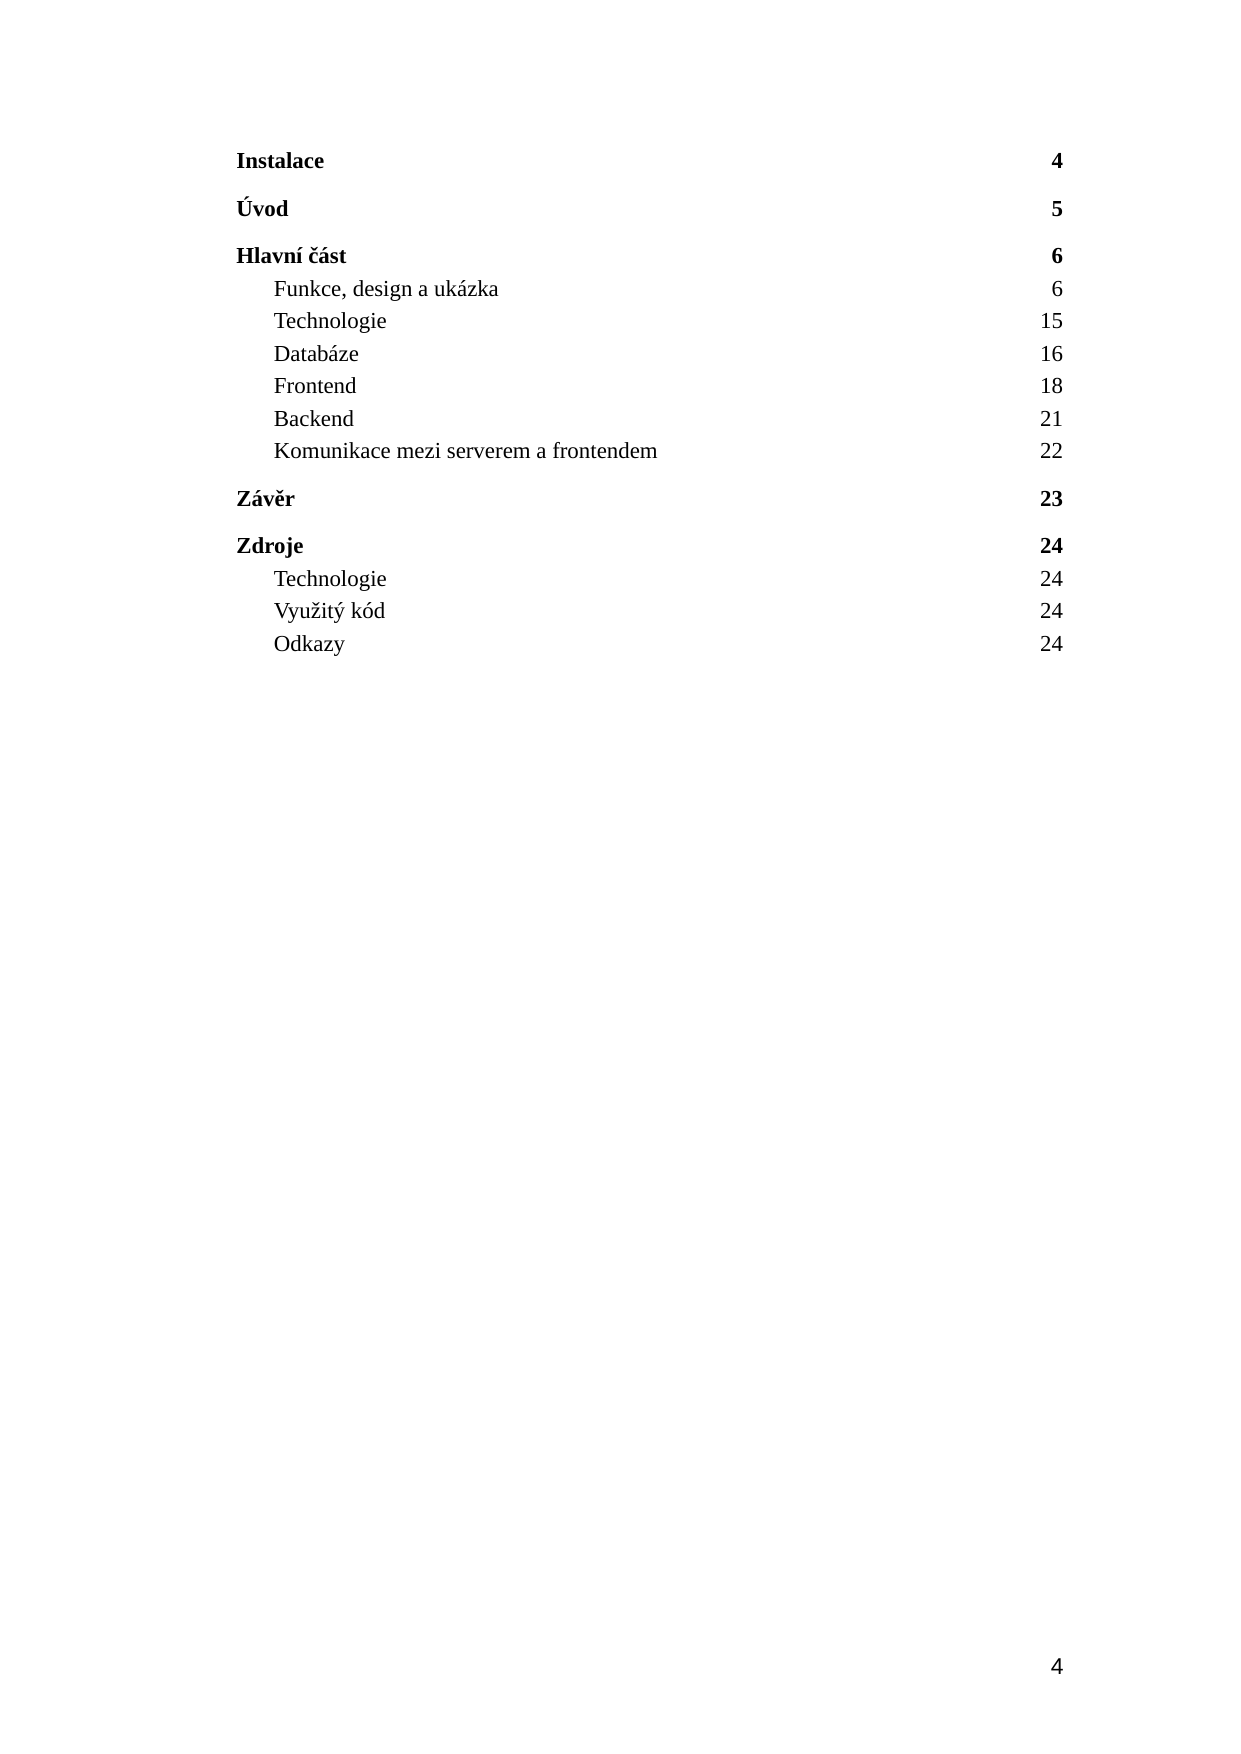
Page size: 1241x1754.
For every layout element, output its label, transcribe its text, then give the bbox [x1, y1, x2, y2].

text Instalace 4 [236, 148, 1063, 174]
text Technologie 24 [274, 564, 1063, 591]
text Funkce, design a ukázka 6 [274, 274, 1063, 301]
text Komunikace mezi serverem a frontendem 22 [274, 438, 1063, 464]
text Technologie 15 [274, 307, 1063, 333]
text Úvod 5 [236, 195, 1063, 221]
text Zdroje 24 [236, 532, 1063, 558]
text Databáze 16 [274, 340, 1063, 366]
text Frontend 18 [274, 372, 1063, 399]
text Backend 21 [274, 405, 1063, 431]
text Hlavní část 6 [236, 242, 1063, 268]
text Využitý kód 24 [274, 597, 1063, 623]
text Závěr 23 [236, 485, 1063, 511]
text Odkazy 24 [274, 630, 1063, 656]
